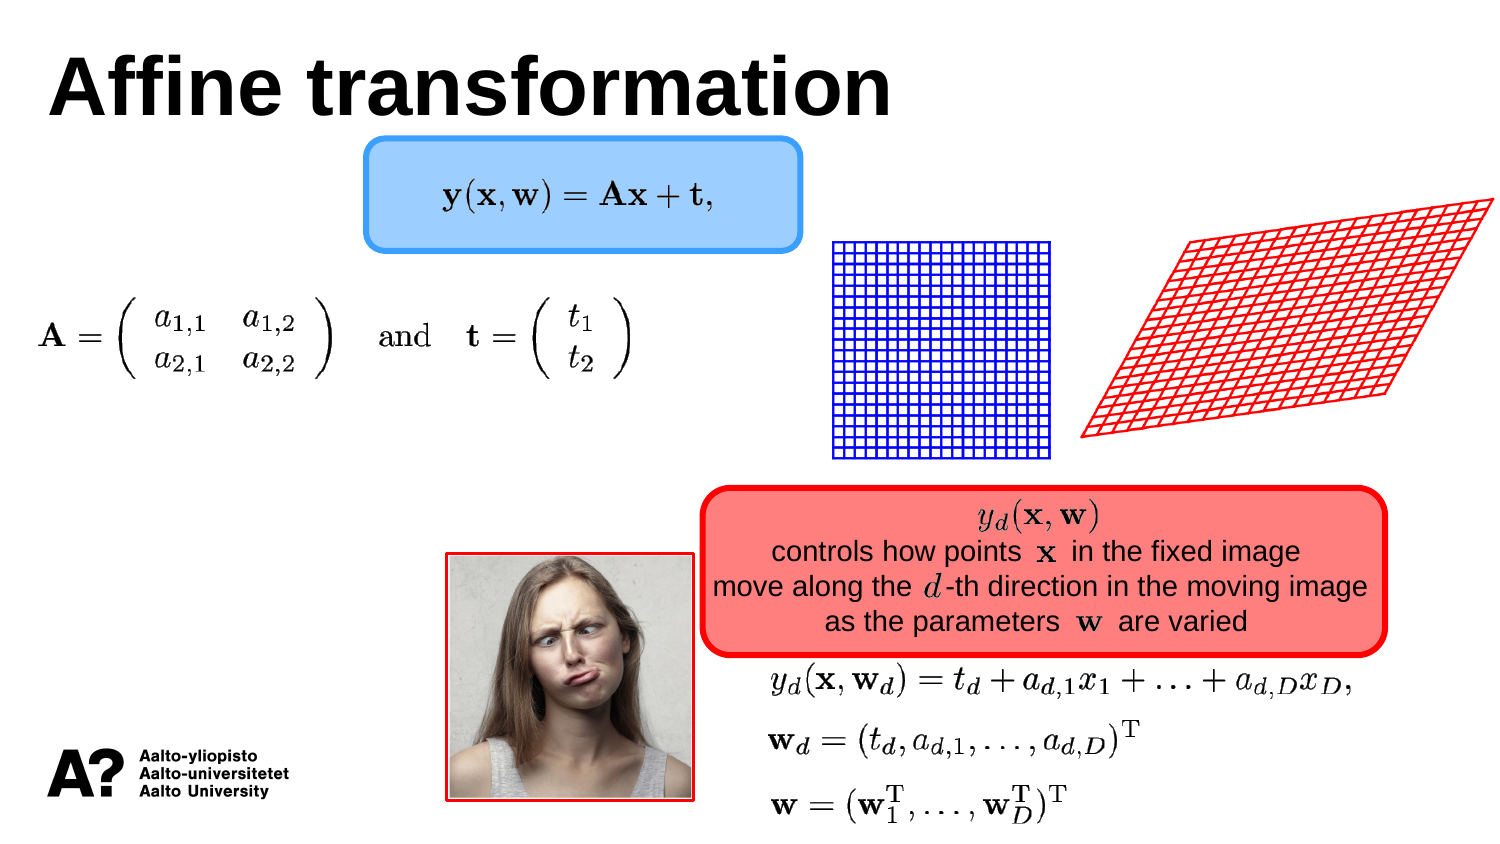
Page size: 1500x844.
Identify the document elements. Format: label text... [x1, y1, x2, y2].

picture [436, 165, 715, 243]
picture [448, 555, 693, 799]
picture [788, 174, 1500, 483]
text_box [702, 487, 971, 532]
picture [38, 283, 630, 407]
list controls how points in the fixed image move along the -th direction in the moving image as the parameters are varied [691, 532, 1390, 682]
text_box [366, 138, 801, 251]
picture [971, 486, 1107, 569]
list Affine transformation [47, 32, 1442, 197]
text_box [1107, 487, 1386, 532]
picture [1069, 598, 1111, 639]
picture [0, 702, 337, 844]
picture [761, 682, 1354, 844]
